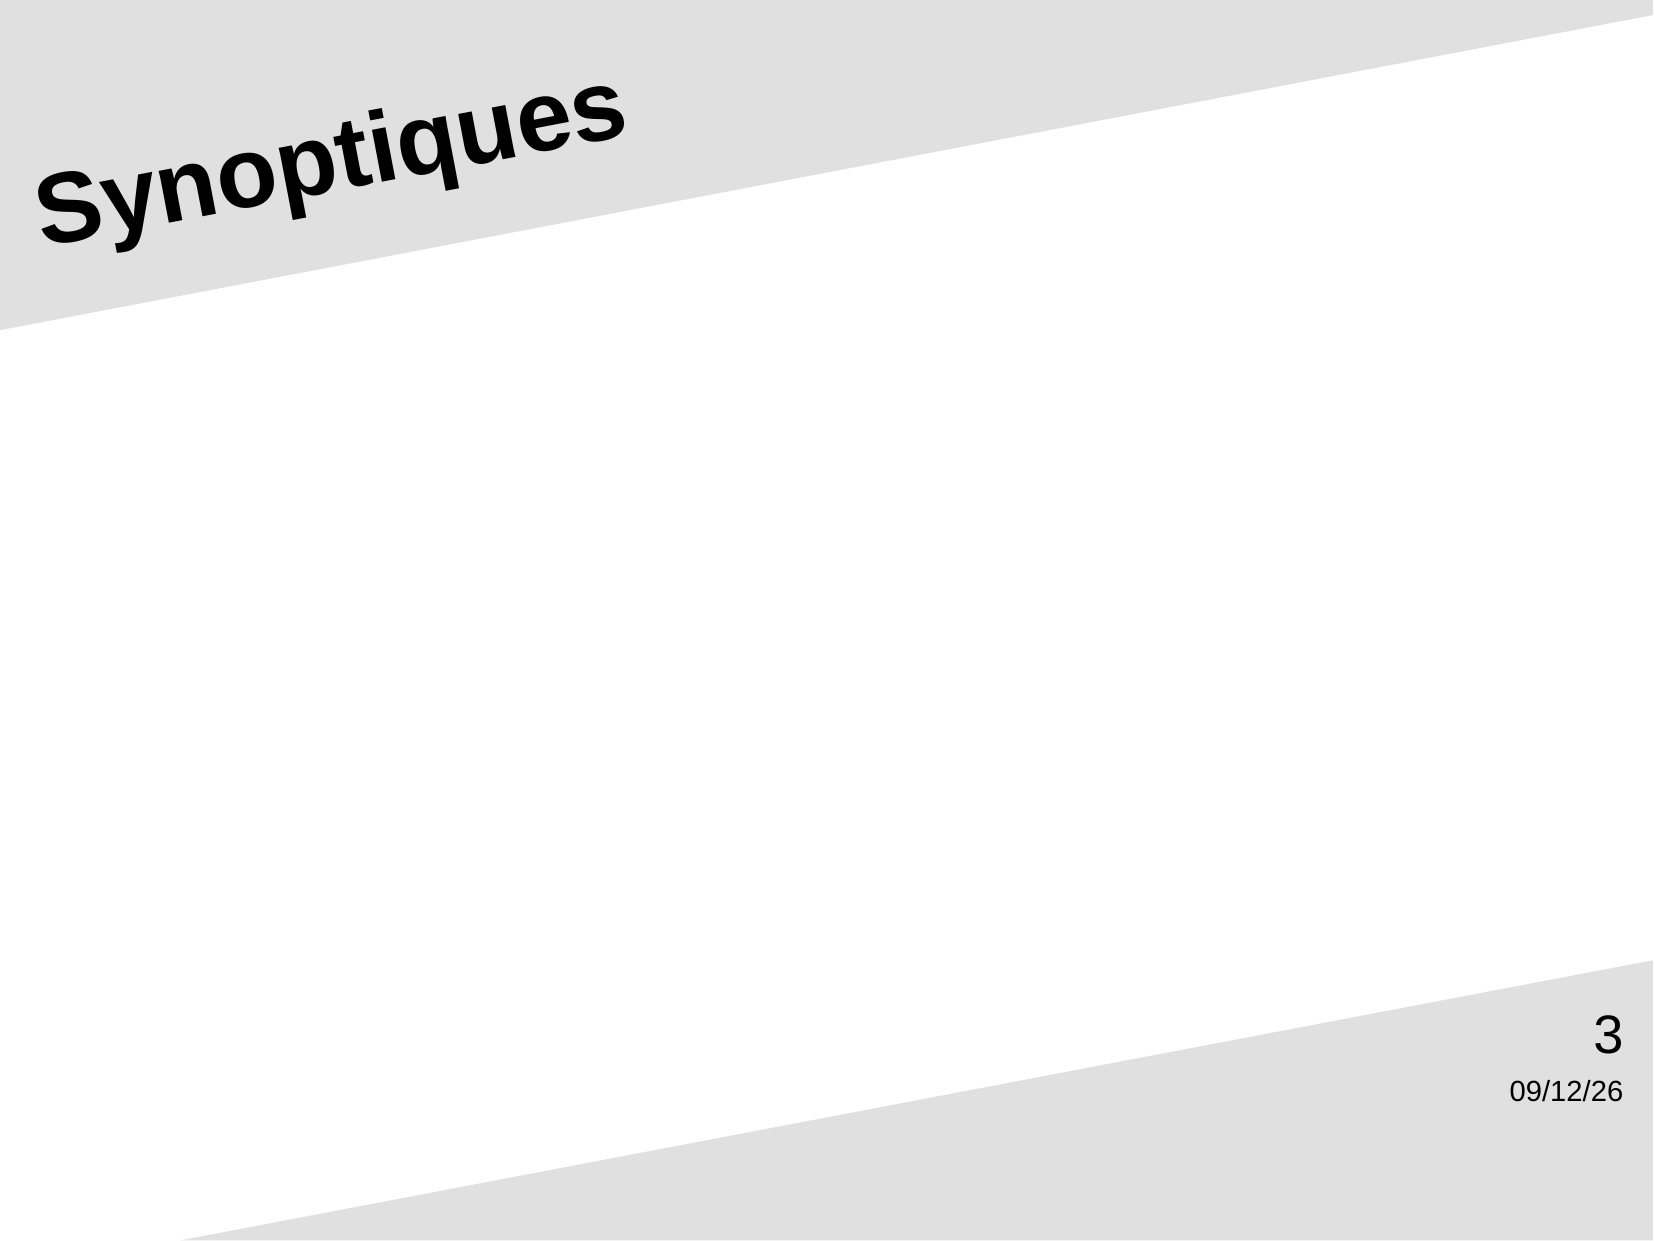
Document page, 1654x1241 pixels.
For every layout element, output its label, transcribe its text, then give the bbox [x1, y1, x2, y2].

title Synoptiques [16, 0, 1518, 315]
